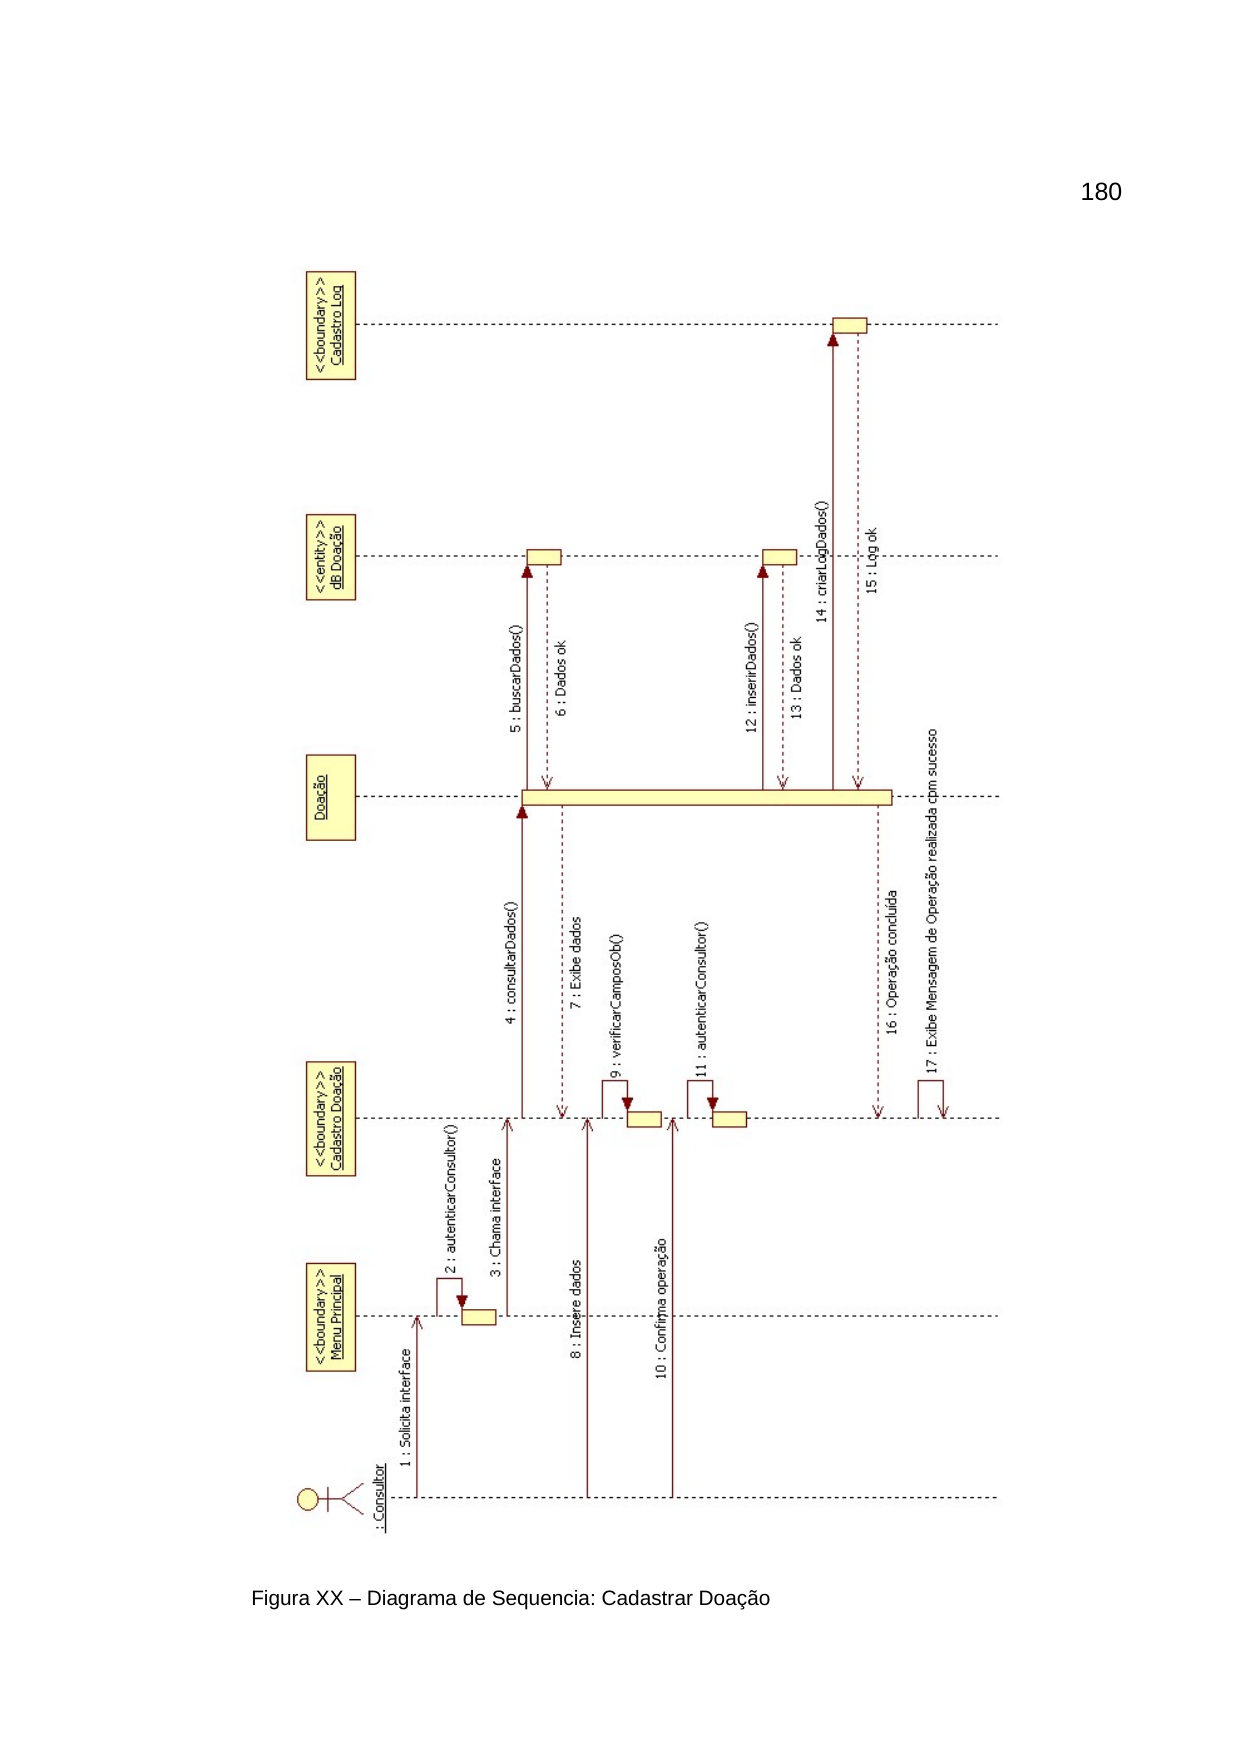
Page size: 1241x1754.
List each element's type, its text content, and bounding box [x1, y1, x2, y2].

picture [271, 265, 1028, 1586]
text Figura XX – Diagrama de Sequencia: Cadastrar Doação [177, 1586, 1122, 1609]
